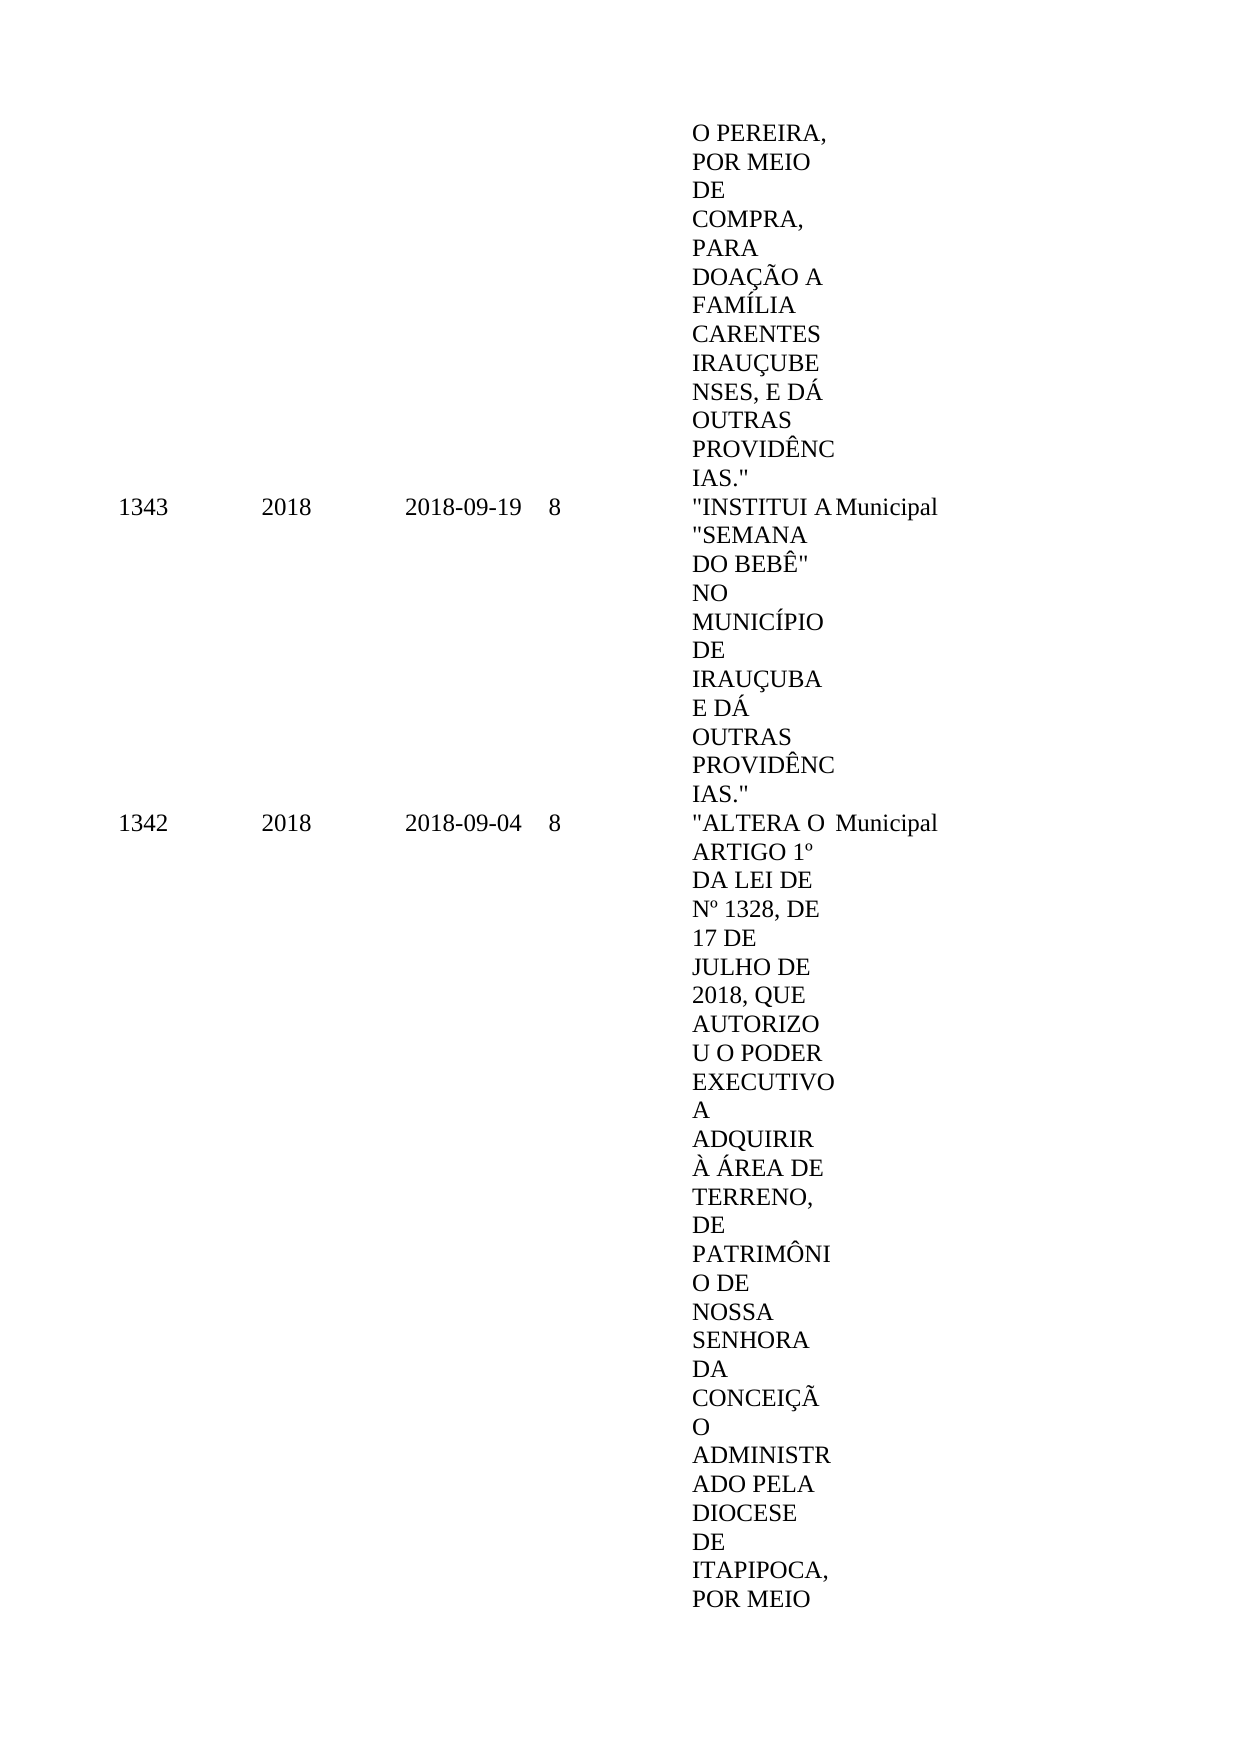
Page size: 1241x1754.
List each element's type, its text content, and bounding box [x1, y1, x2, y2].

table_cell 2018-09-19 [405, 492, 548, 808]
table_cell 2018 [261, 492, 405, 808]
table_cell 8 [548, 808, 692, 1613]
table_cell [979, 492, 1122, 808]
table_cell 2018-09-04 [405, 808, 548, 1613]
table_cell [405, 118, 548, 492]
table_cell 1342 [118, 808, 261, 1613]
table_cell [118, 118, 261, 492]
table_cell [835, 118, 979, 492]
table_cell [979, 808, 1122, 1613]
table_cell 2018 [261, 808, 405, 1613]
table_cell Municipal [835, 492, 979, 808]
table_cell [979, 118, 1122, 492]
table_cell [548, 118, 692, 492]
table_cell Municipal [835, 808, 979, 1613]
table_cell "INSTITUI A "SEMANA DO BEBÊ" NO MUNICÍPIO DE IRAUÇUBA E DÁ OUTRAS PROVIDÊNCIAS." [692, 492, 835, 808]
table_cell "ALTERA O ARTIGO 1º DA LEI DE Nº 1328, DE 17 DE JULHO DE 2018, QUE AUTORIZOU O PODER EXECUTIVO A ADQUIRIR À ÁREA DE TERRENO, DE PATRIMÔNIO DE NOSSA SENHORA DA CONCEIÇÃO ADMINISTRADO PELA DIOCESE DE ITAPIPOCA, POR MEIO [692, 808, 835, 1613]
table_cell 1343 [118, 492, 261, 808]
table_cell [261, 118, 405, 492]
table_cell O PEREIRA, POR MEIO DE COMPRA, PARA DOAÇÃO A FAMÍLIA CARENTES IRAUÇUBENSES, E DÁ OUTRAS PROVIDÊNCIAS." [692, 118, 835, 492]
table_cell 8 [548, 492, 692, 808]
